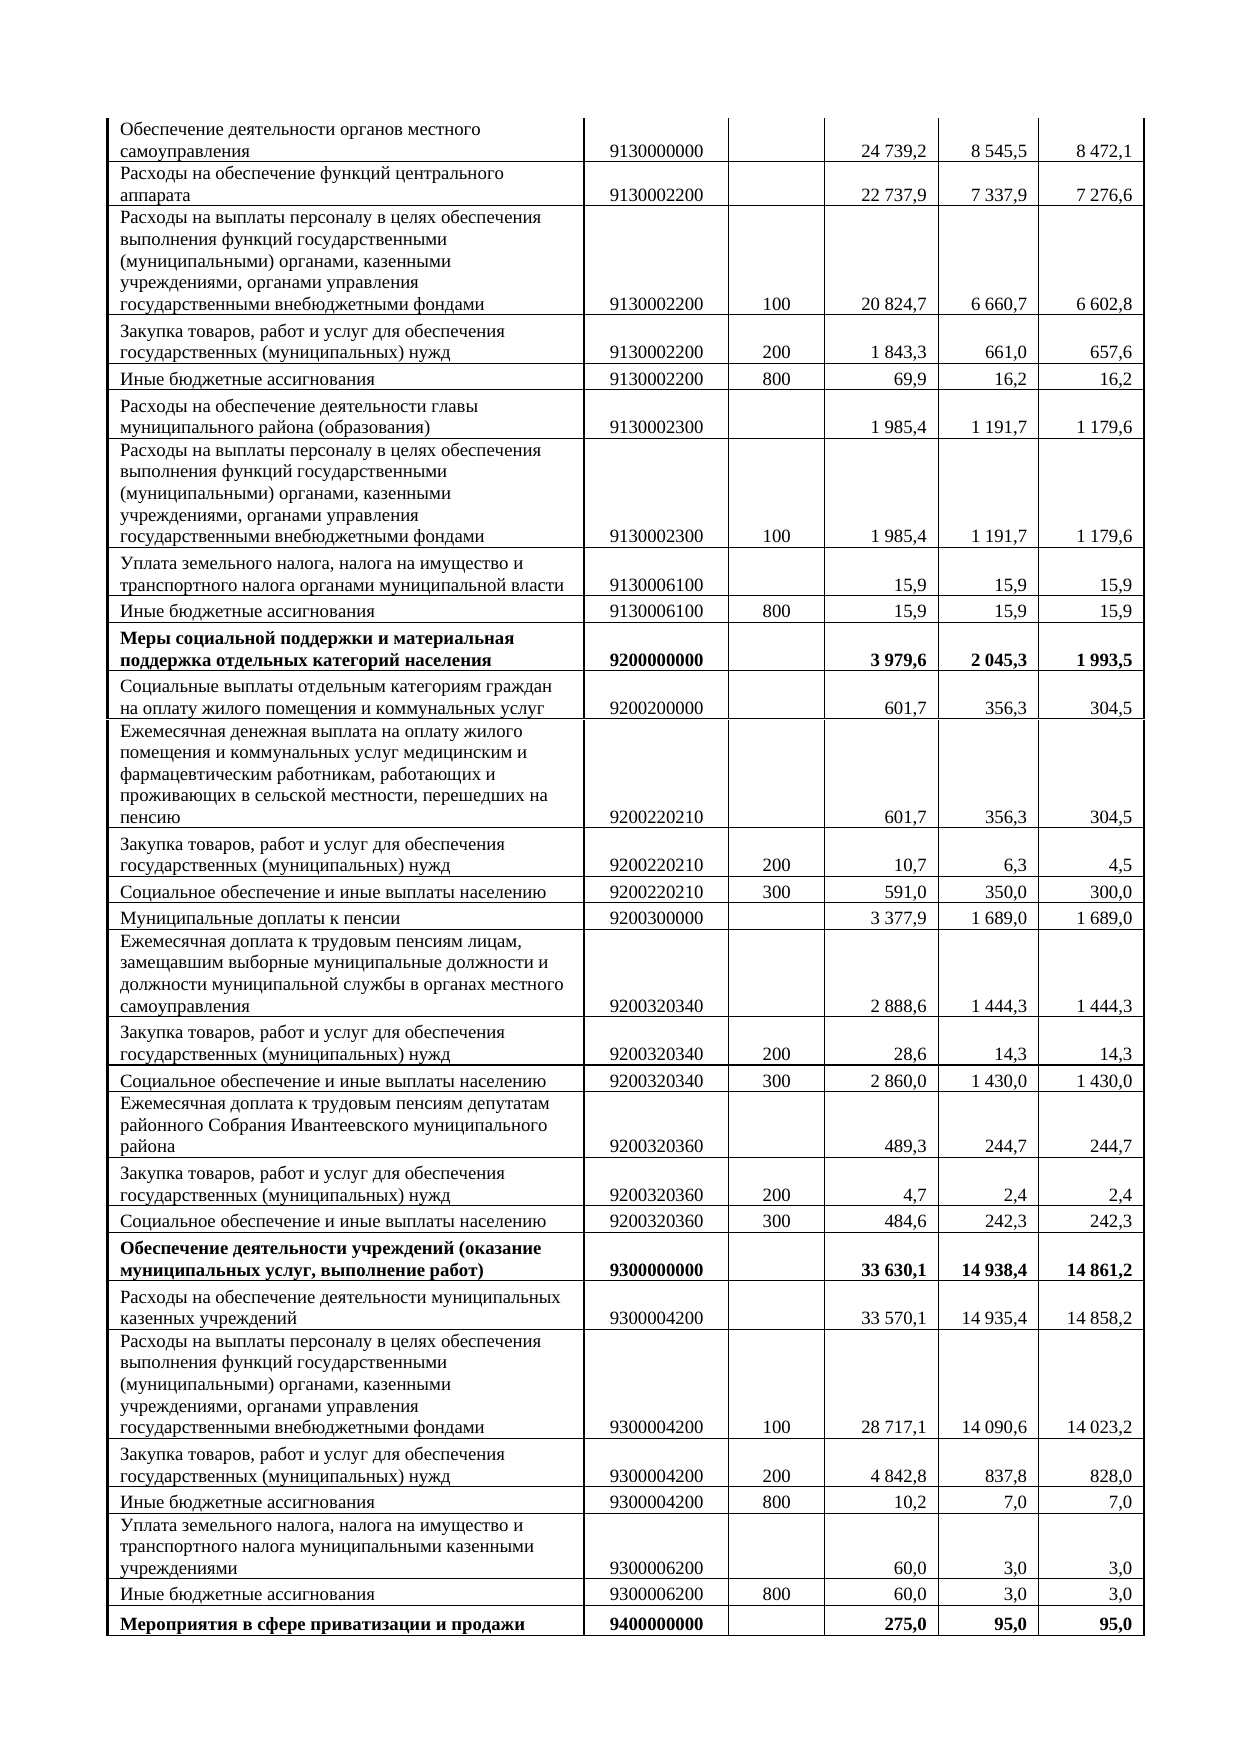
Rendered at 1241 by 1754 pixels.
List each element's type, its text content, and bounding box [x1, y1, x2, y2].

table_cell 100 [729, 439, 824, 547]
table_cell 9300006200 [585, 1514, 728, 1578]
table_cell 828,0 [1039, 1439, 1143, 1486]
table_cell 200 [729, 1017, 824, 1064]
table_cell 1 179,6 [1039, 390, 1143, 438]
table_cell 591,0 [825, 877, 938, 902]
table_cell 9300004200 [585, 1487, 728, 1513]
table_cell 9130002200 [585, 364, 728, 389]
table_cell 356,3 [939, 671, 1038, 718]
table_cell 9200220210 [585, 877, 728, 902]
table_cell Закупка товаров, работ и услуг для обеспечения государственных (муниципальных) нужд [109, 1439, 583, 1486]
table_cell [729, 930, 824, 1016]
table_cell Уплата земельного налога, налога на имущество и транспортного налога муниципальными казенными учреждениями [109, 1514, 583, 1578]
table_cell 800 [729, 1579, 824, 1605]
table_cell 9200220210 [585, 828, 728, 876]
table_cell 9300004200 [585, 1281, 728, 1329]
table_cell Расходы на выплаты персоналу в целях обеспечения выполнения функций государственными (муниципальными) органами, казенными учреждениями, органами управления государственными внебюджетными фондами [109, 1330, 583, 1438]
table_cell 9200320360 [585, 1092, 728, 1157]
table_cell 14 861,2 [1039, 1233, 1143, 1280]
table_cell 100 [729, 1330, 824, 1438]
table_cell 300 [729, 1066, 824, 1091]
table_cell 6 602,8 [1039, 206, 1143, 314]
table_cell 69,9 [825, 364, 938, 389]
table_cell 9200000000 [585, 623, 728, 670]
table_cell 484,6 [825, 1206, 938, 1232]
table_cell Иные бюджетные ассигнования [109, 1487, 583, 1513]
table_cell 15,9 [939, 548, 1038, 595]
table_cell 837,8 [939, 1439, 1038, 1486]
table_cell 304,5 [1039, 671, 1143, 718]
table_cell 200 [729, 1158, 824, 1205]
table_cell 1 993,5 [1039, 623, 1143, 670]
table_cell 10,7 [825, 828, 938, 876]
table_cell 356,3 [939, 720, 1038, 827]
table_cell [729, 118, 824, 161]
table_cell Расходы на выплаты персоналу в целях обеспечения выполнения функций государственными (муниципальными) органами, казенными учреждениями, органами управления государственными внебюджетными фондами [109, 439, 583, 547]
table_cell 20 824,7 [825, 206, 938, 314]
table_cell 1 985,4 [825, 439, 938, 547]
table_cell [729, 1233, 824, 1280]
table_cell [729, 1281, 824, 1329]
table_cell 601,7 [825, 720, 938, 827]
table_cell [729, 1092, 824, 1157]
table_cell 9130002200 [585, 162, 728, 205]
table_cell 3,0 [939, 1514, 1038, 1578]
table_cell 9130002300 [585, 390, 728, 438]
table_cell 244,7 [1039, 1092, 1143, 1157]
table_cell Иные бюджетные ассигнования [109, 596, 583, 622]
table_cell 1 985,4 [825, 390, 938, 438]
table_cell 9200200000 [585, 671, 728, 718]
table_cell 9300006200 [585, 1579, 728, 1605]
table_cell 15,9 [825, 548, 938, 595]
table_cell Расходы на выплаты персоналу в целях обеспечения выполнения функций государственными (муниципальными) органами, казенными учреждениями, органами управления государственными внебюджетными фондами [109, 206, 583, 314]
table_cell 14,3 [939, 1017, 1038, 1064]
table_cell 9400000000 [585, 1606, 728, 1635]
table_cell [729, 623, 824, 670]
table_cell 7,0 [939, 1487, 1038, 1513]
table_cell 60,0 [825, 1514, 938, 1578]
table_cell 300 [729, 877, 824, 902]
table_cell 14 023,2 [1039, 1330, 1143, 1438]
table_cell [729, 720, 824, 827]
table_cell 2 860,0 [825, 1066, 938, 1091]
table_cell 28,6 [825, 1017, 938, 1064]
table_cell Социальное обеспечение и иные выплаты населению [109, 1066, 583, 1091]
table_cell [729, 1606, 824, 1635]
table_cell 9200320340 [585, 1066, 728, 1091]
table_cell 3,0 [1039, 1514, 1143, 1578]
table_cell 9200320340 [585, 930, 728, 1016]
table_cell 7,0 [1039, 1487, 1143, 1513]
table_cell 9200320360 [585, 1158, 728, 1205]
table_cell 9300004200 [585, 1330, 728, 1438]
table_cell Ежемесячная денежная выплата на оплату жилого помещения и коммунальных услуг медицинским и фармацевтическим работникам, работающих и проживающих в сельской местности, перешедших на пенсию [109, 720, 583, 827]
table_cell 100 [729, 206, 824, 314]
table_cell 9200300000 [585, 903, 728, 929]
table_cell 7 337,9 [939, 162, 1038, 205]
table_cell Уплата земельного налога, налога на имущество и транспортного налога органами муниципальной власти [109, 548, 583, 595]
table_cell 4 842,8 [825, 1439, 938, 1486]
table_cell Иные бюджетные ассигнования [109, 1579, 583, 1605]
table_cell 244,7 [939, 1092, 1038, 1157]
table_cell 10,2 [825, 1487, 938, 1513]
table_cell 33 570,1 [825, 1281, 938, 1329]
table_cell 15,9 [1039, 548, 1143, 595]
table_cell 24 739,2 [825, 118, 938, 161]
table_cell 601,7 [825, 671, 938, 718]
table_cell 15,9 [1039, 596, 1143, 622]
table_cell 7 276,6 [1039, 162, 1143, 205]
table_cell Закупка товаров, работ и услуг для обеспечения государственных (муниципальных) нужд [109, 1017, 583, 1064]
table_cell 16,2 [939, 364, 1038, 389]
table_cell 9300000000 [585, 1233, 728, 1280]
table_cell [729, 162, 824, 205]
table_cell 14,3 [1039, 1017, 1143, 1064]
table_cell Социальное обеспечение и иные выплаты населению [109, 877, 583, 902]
table_cell 3,0 [939, 1579, 1038, 1605]
table_cell 9130002200 [585, 206, 728, 314]
table_cell Закупка товаров, работ и услуг для обеспечения государственных (муниципальных) нужд [109, 1158, 583, 1205]
table_cell 9300004200 [585, 1439, 728, 1486]
table_cell Расходы на обеспечение функций центрального аппарата [109, 162, 583, 205]
table_cell Расходы на обеспечение деятельности главы муниципального района (образования) [109, 390, 583, 438]
table_cell 275,0 [825, 1606, 938, 1635]
table_cell 6 660,7 [939, 206, 1038, 314]
table_cell 200 [729, 1439, 824, 1486]
table_cell 200 [729, 315, 824, 363]
table_cell 8 472,1 [1039, 118, 1143, 161]
table_cell 242,3 [1039, 1206, 1143, 1232]
table_cell 9130002300 [585, 439, 728, 547]
table_cell 15,9 [825, 596, 938, 622]
table_cell 2 888,6 [825, 930, 938, 1016]
table_cell Расходы на обеспечение деятельности муниципальных казенных учреждений [109, 1281, 583, 1329]
table_cell Иные бюджетные ассигнования [109, 364, 583, 389]
table_cell 1 430,0 [939, 1066, 1038, 1091]
table_cell 28 717,1 [825, 1330, 938, 1438]
table_cell 1 179,6 [1039, 439, 1143, 547]
table_cell Мероприятия в сфере приватизации и продажи [109, 1606, 583, 1635]
table_cell 304,5 [1039, 720, 1143, 827]
table_cell Закупка товаров, работ и услуг для обеспечения государственных (муниципальных) нужд [109, 828, 583, 876]
table_cell 1 689,0 [1039, 903, 1143, 929]
table_cell 350,0 [939, 877, 1038, 902]
table_cell 9130006100 [585, 548, 728, 595]
table_cell 16,2 [1039, 364, 1143, 389]
table_cell Меры социальной поддержки и материальная поддержка отдельных категорий населения [109, 623, 583, 670]
table_cell 2 045,3 [939, 623, 1038, 670]
table_cell 200 [729, 828, 824, 876]
table_cell 9130000000 [585, 118, 728, 161]
table_cell 242,3 [939, 1206, 1038, 1232]
table_cell 14 938,4 [939, 1233, 1038, 1280]
table_cell 4,5 [1039, 828, 1143, 876]
table_cell Ежемесячная доплата к трудовым пенсиям лицам, замещавшим выборные муниципальные должности и должности муниципальной службы в органах местного самоуправления [109, 930, 583, 1016]
table_cell Социальное обеспечение и иные выплаты населению [109, 1206, 583, 1232]
table_cell 1 430,0 [1039, 1066, 1143, 1091]
table_cell [729, 671, 824, 718]
table_cell 3 979,6 [825, 623, 938, 670]
table_cell 14 858,2 [1039, 1281, 1143, 1329]
table_cell 6,3 [939, 828, 1038, 876]
table_cell 1 444,3 [1039, 930, 1143, 1016]
table_cell 14 090,6 [939, 1330, 1038, 1438]
table_cell 9130006100 [585, 596, 728, 622]
table_cell 95,0 [1039, 1606, 1143, 1635]
table_cell 1 689,0 [939, 903, 1038, 929]
table_cell 9130002200 [585, 315, 728, 363]
table_cell 489,3 [825, 1092, 938, 1157]
table_cell 15,9 [939, 596, 1038, 622]
table_cell 657,6 [1039, 315, 1143, 363]
table_cell [729, 903, 824, 929]
table_cell [729, 548, 824, 595]
table_cell Ежемесячная доплата к трудовым пенсиям депутатам районного Собрания Ивантеевского муниципального района [109, 1092, 583, 1157]
table_cell 9200220210 [585, 720, 728, 827]
table_cell 300 [729, 1206, 824, 1232]
table_cell Обеспечение деятельности учреждений (оказание муниципальных услуг, выполнение работ) [109, 1233, 583, 1280]
table_cell 9200320340 [585, 1017, 728, 1064]
table_cell 8 545,5 [939, 118, 1038, 161]
table_cell Обеспечение деятельности органов местного самоуправления [109, 118, 583, 161]
table_cell 95,0 [939, 1606, 1038, 1635]
table_cell [729, 1514, 824, 1578]
table_cell 1 444,3 [939, 930, 1038, 1016]
table_cell 800 [729, 596, 824, 622]
table_cell 22 737,9 [825, 162, 938, 205]
table_cell 300,0 [1039, 877, 1143, 902]
table_cell 3 377,9 [825, 903, 938, 929]
table_cell 661,0 [939, 315, 1038, 363]
table_cell 3,0 [1039, 1579, 1143, 1605]
table_cell 14 935,4 [939, 1281, 1038, 1329]
table_cell Социальные выплаты отдельным категориям граждан на оплату жилого помещения и коммунальных услуг [109, 671, 583, 718]
table_cell 1 191,7 [939, 390, 1038, 438]
table_cell 2,4 [939, 1158, 1038, 1205]
table_cell 1 191,7 [939, 439, 1038, 547]
table_cell 1 843,3 [825, 315, 938, 363]
table_cell 33 630,1 [825, 1233, 938, 1280]
table_cell 60,0 [825, 1579, 938, 1605]
table_cell 4,7 [825, 1158, 938, 1205]
table_cell 800 [729, 1487, 824, 1513]
table_cell Закупка товаров, работ и услуг для обеспечения государственных (муниципальных) нужд [109, 315, 583, 363]
table_cell 800 [729, 364, 824, 389]
table_cell 9200320360 [585, 1206, 728, 1232]
table_cell 2,4 [1039, 1158, 1143, 1205]
table_cell Муниципальные доплаты к пенсии [109, 903, 583, 929]
table_cell [729, 390, 824, 438]
